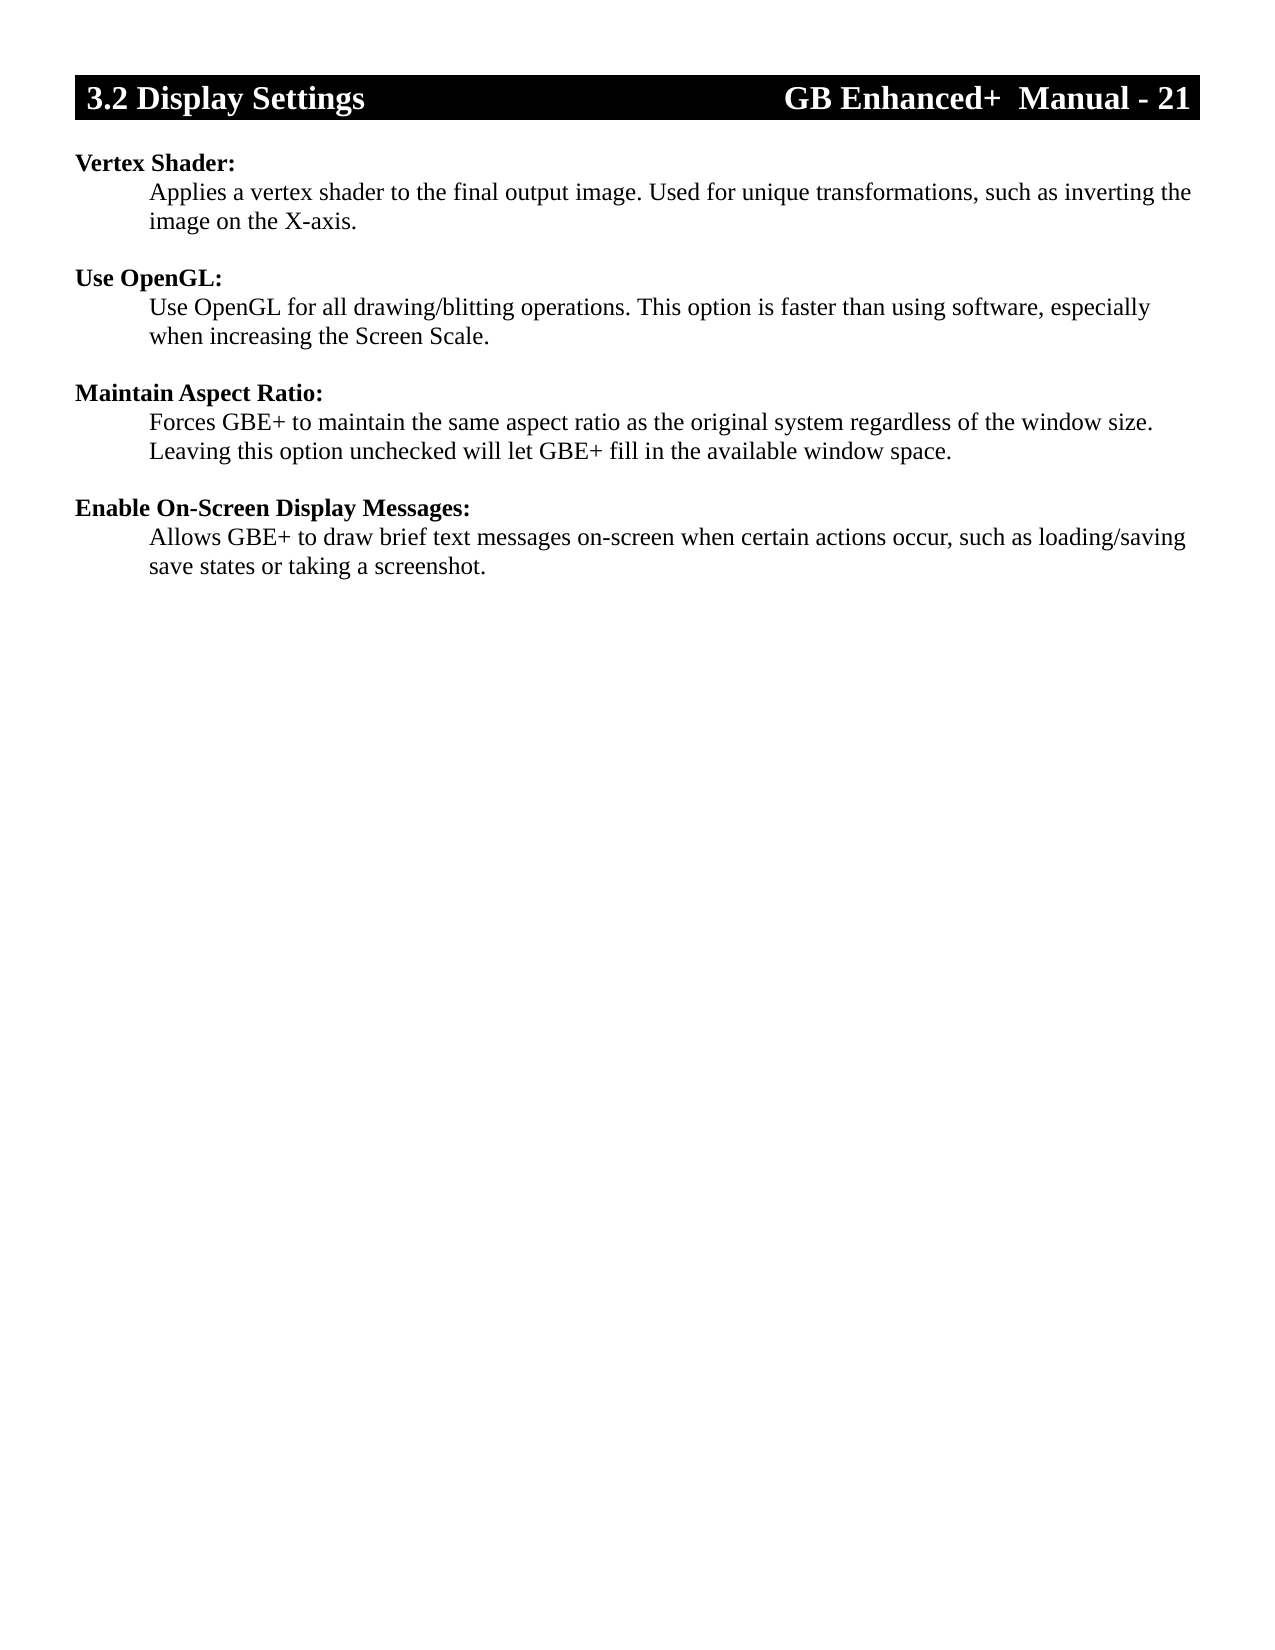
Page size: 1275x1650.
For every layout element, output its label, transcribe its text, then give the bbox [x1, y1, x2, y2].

text Forces GBE+ to maintain the same aspect ratio as the original system regardless of the window size. Leaving this option unchecked will let GBE+ fill in the available window space. [75, 407, 1200, 464]
text Applies a vertex shader to the final output image. Used for unique transformations, such as inverting the image on the X-axis. [75, 177, 1200, 234]
text Use OpenGL for all drawing/blitting operations. This option is faster than using software, especially when increasing the Screen Scale. [75, 292, 1200, 349]
text Vertex Shader: [75, 148, 1200, 177]
text Use OpenGL: [75, 263, 1200, 292]
text Allows GBE+ to draw brief text messages on-screen when certain actions occur, such as loading/saving save states or taking a screenshot. [75, 522, 1200, 579]
text 3.2 Display Settings GB Enhanced+ Manual - 21 [75, 75, 1200, 119]
text Maintain Aspect Ratio: [75, 378, 1200, 407]
text Enable On-Screen Display Messages: [75, 493, 1200, 522]
